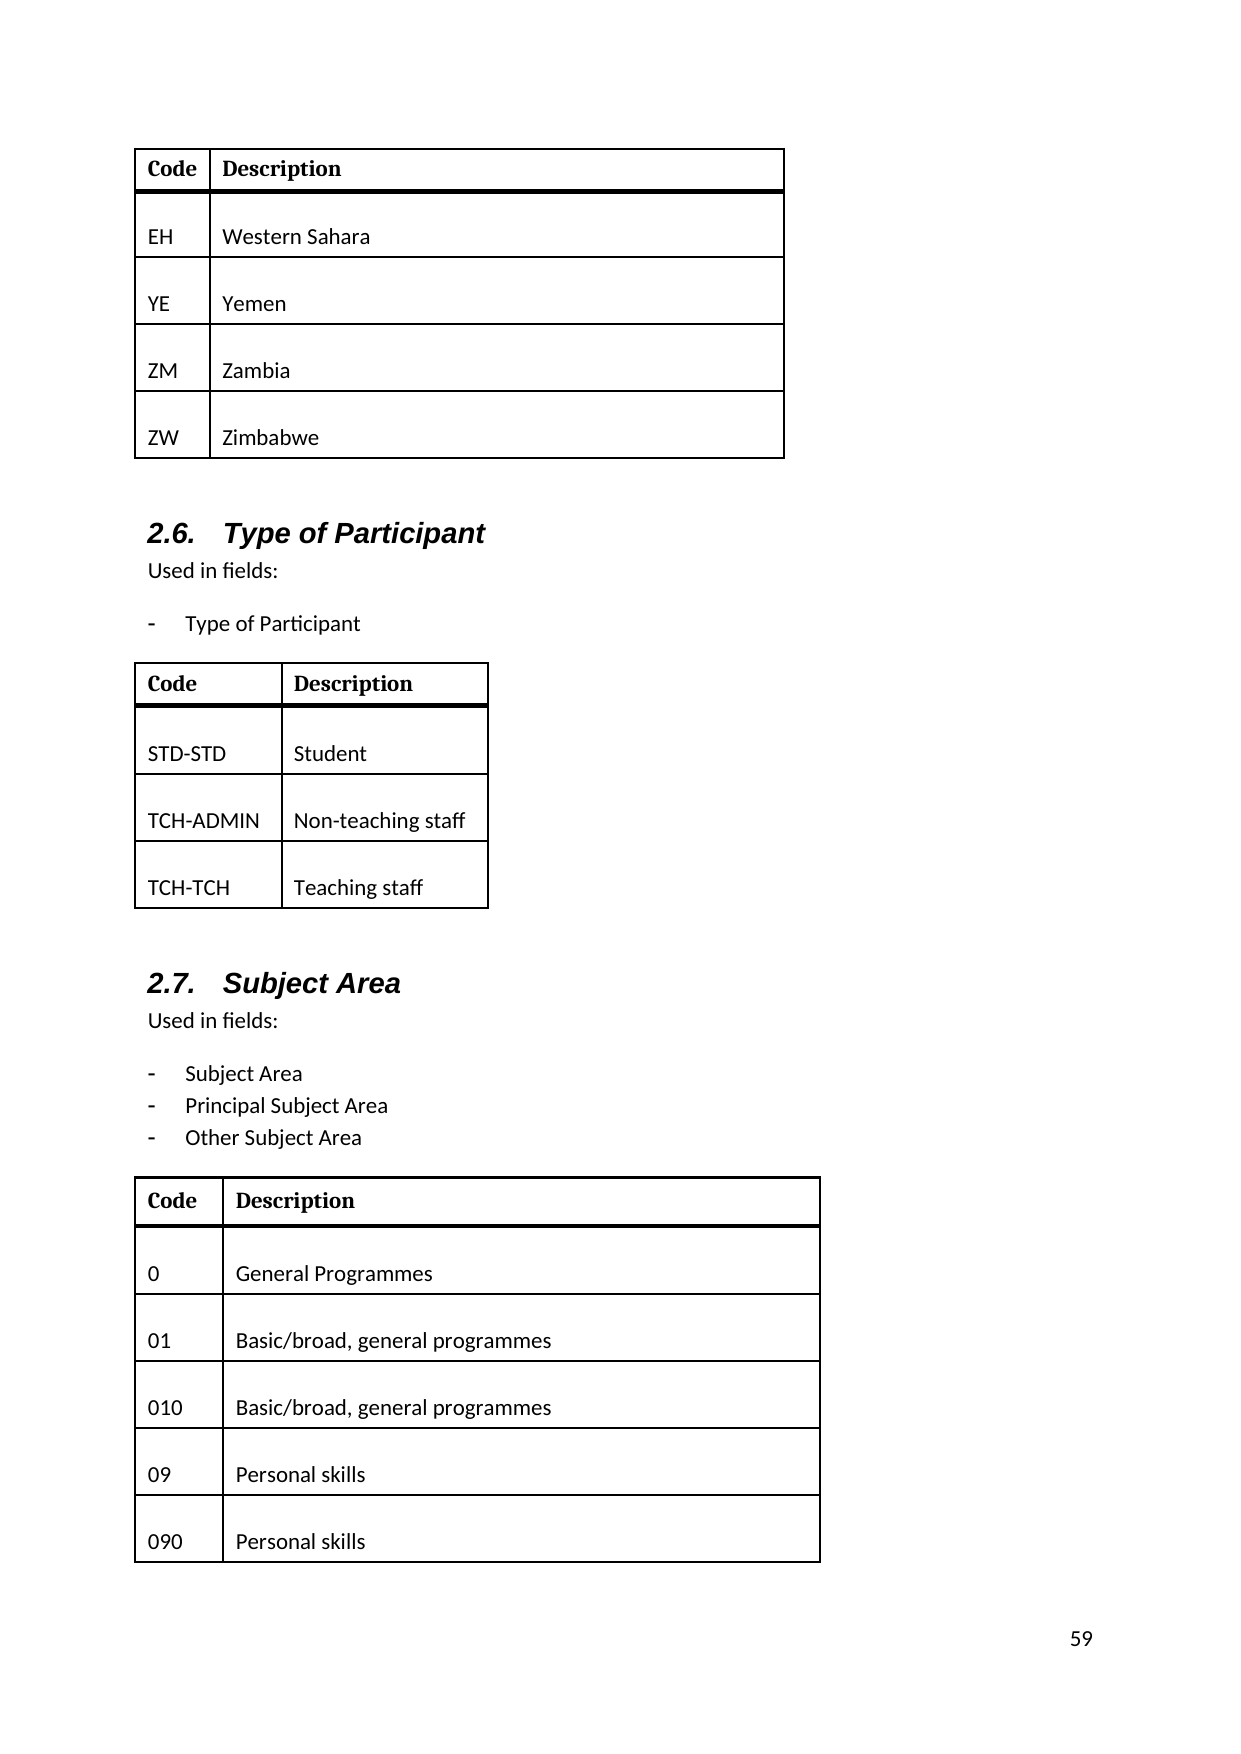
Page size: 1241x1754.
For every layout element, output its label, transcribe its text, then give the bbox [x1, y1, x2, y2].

table_cell Student [283, 708, 487, 773]
table_header Description [211, 150, 783, 189]
table_header Code [136, 150, 209, 189]
table_cell ZM [136, 325, 209, 390]
table_cell STD-STD [136, 708, 281, 773]
list Principal Subject Area [148, 1091, 1093, 1119]
table_cell Western Sahara [211, 194, 783, 256]
table_cell General Programmes [224, 1228, 819, 1293]
table_cell 01 [136, 1295, 222, 1360]
table_cell TCH-ADMIN [136, 775, 281, 840]
table_cell YE [136, 258, 209, 323]
table_cell Personal skills [224, 1496, 819, 1561]
list Subject Area [148, 1059, 1093, 1087]
table_cell EH [136, 194, 209, 256]
table_header Code [136, 664, 281, 703]
table_cell Personal skills [224, 1429, 819, 1494]
table_header Description [224, 1179, 819, 1224]
table_cell Zimbabwe [211, 392, 783, 457]
table_header Code [136, 1179, 222, 1224]
table_cell Yemen [211, 258, 783, 323]
text Used in fields: [148, 1006, 1093, 1034]
table_cell 09 [136, 1429, 222, 1494]
table_cell Teaching staff [283, 842, 487, 907]
subtitle Subject Area [147, 966, 1093, 1000]
list Type of Participant [148, 609, 1093, 637]
table_cell Zambia [211, 325, 783, 390]
table_header Description [283, 664, 487, 703]
table_cell 010 [136, 1362, 222, 1427]
table_cell 0 [136, 1228, 222, 1293]
table_cell 090 [136, 1496, 222, 1561]
list Other Subject Area [148, 1123, 1093, 1151]
table_cell TCH-TCH [136, 842, 281, 907]
table_cell Basic/broad, general programmes [224, 1295, 819, 1360]
table_cell Non-teaching staff [283, 775, 487, 840]
table_cell Basic/broad, general programmes [224, 1362, 819, 1427]
text Used in fields: [148, 556, 1093, 584]
table_cell ZW [136, 392, 209, 457]
subtitle Type of Participant [147, 516, 1093, 550]
